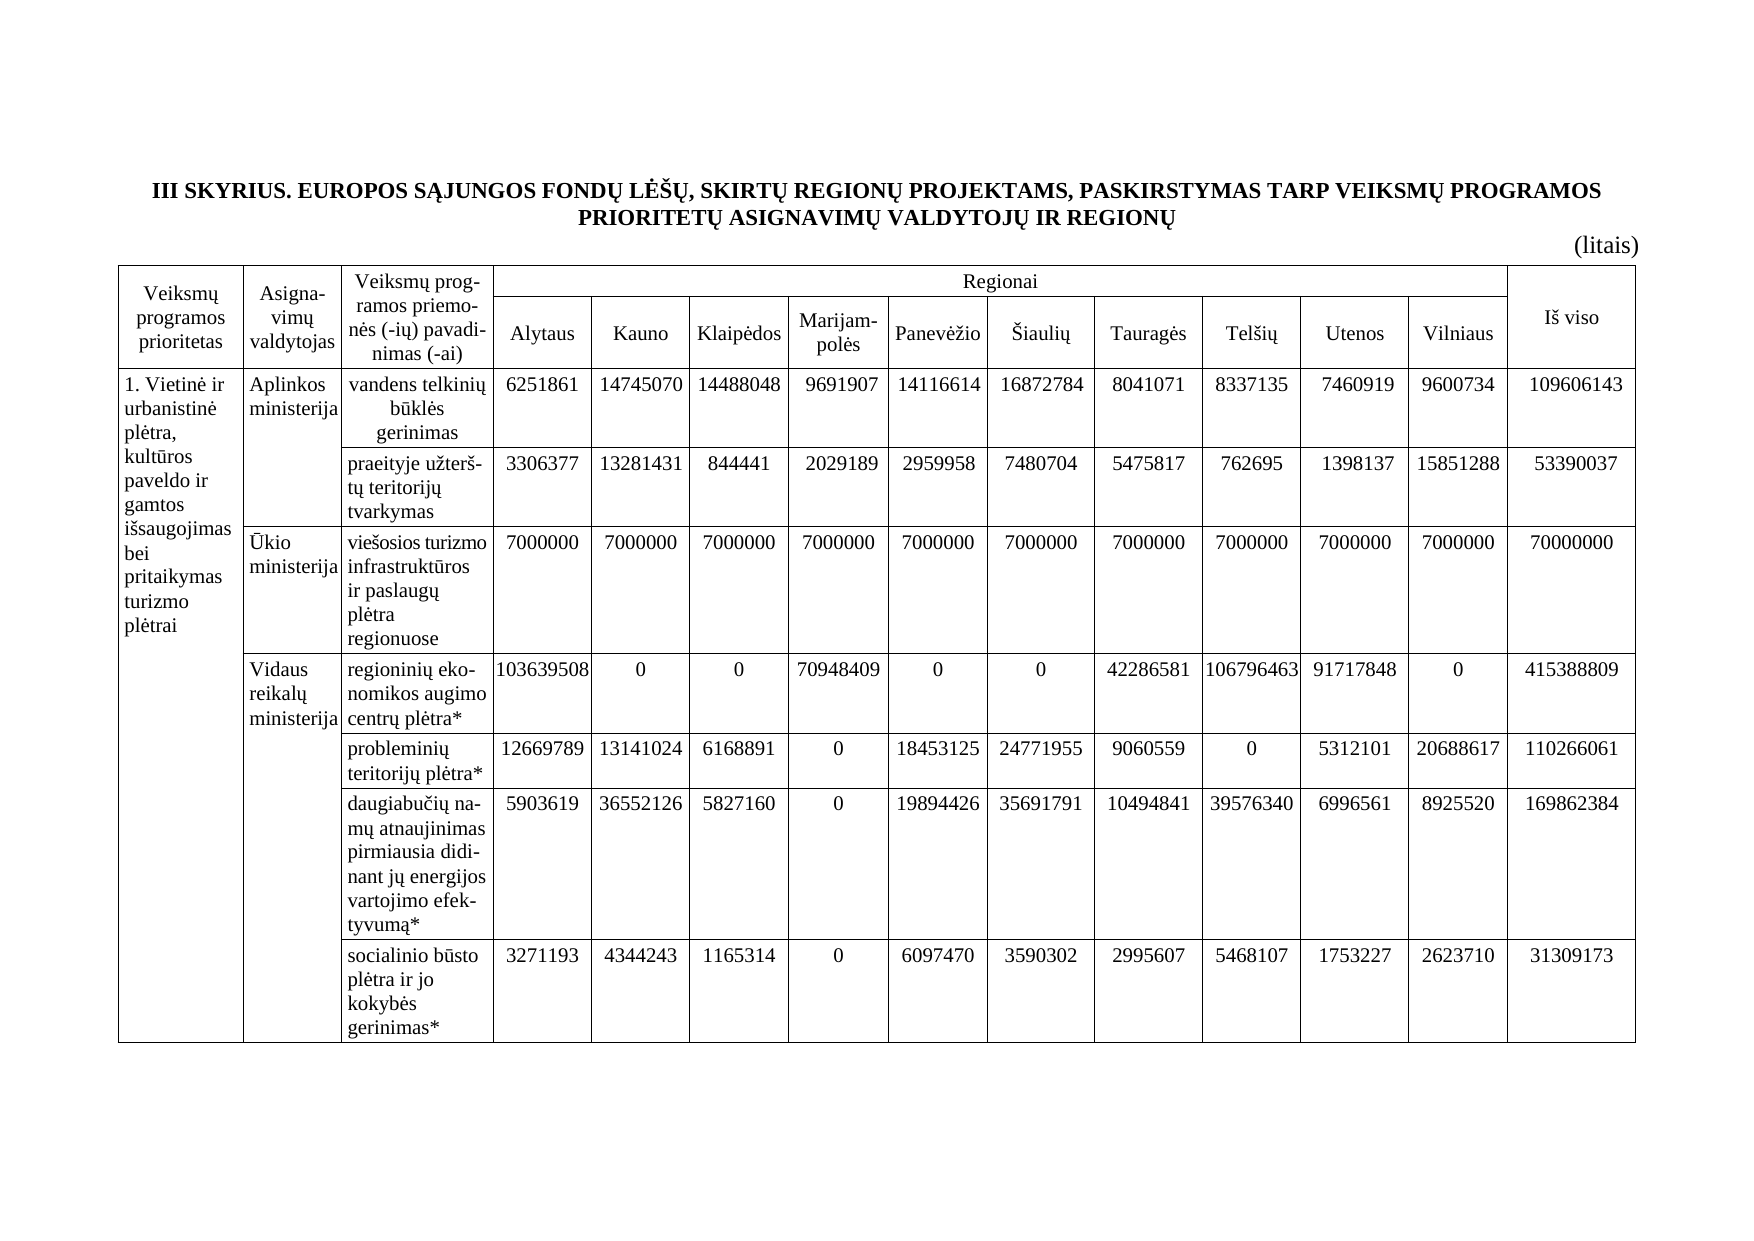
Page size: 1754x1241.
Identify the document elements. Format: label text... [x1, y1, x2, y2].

table_cell Panevėžio [889, 297, 987, 368]
text (litais) [118, 230, 1639, 259]
table_cell Utenos [1301, 297, 1408, 368]
table_cell 5827160 [690, 789, 788, 939]
table_cell Alytaus [494, 297, 591, 368]
table_cell 0 [1409, 654, 1507, 732]
table_cell 70948409 [789, 654, 888, 732]
table_cell 7000000 [494, 527, 591, 653]
table_cell 2029189 [789, 448, 888, 526]
table_cell 31309173 [1508, 940, 1635, 1042]
table_cell regioninių eko­nomikos augimo centrų plėtra* [342, 654, 493, 732]
table_cell 0 [889, 654, 987, 732]
table_cell 103639508 [494, 654, 591, 732]
table_cell 7000000 [1203, 527, 1300, 653]
table_cell 0 [789, 734, 888, 787]
table_cell 0 [690, 654, 788, 732]
table_cell 1398137 [1301, 448, 1408, 526]
table_cell 5468107 [1203, 940, 1300, 1042]
table_cell viešosios turizmo infrastruktūros ir paslaugų plėtra regionuose [342, 527, 493, 653]
subtitle III skyrius. Europos Sąjungos fondų lėšų, skirtų regionų projektams, paskirstymas tarp veiksmų programOS prioritetų asignavimų valdytojų ir regionų [118, 177, 1636, 230]
table_cell 0 [789, 940, 888, 1042]
table_cell 7000000 [1301, 527, 1408, 653]
table_cell 70000000 [1508, 527, 1635, 653]
table_cell 14488048 [690, 369, 788, 447]
table_cell 13281431 [592, 448, 689, 526]
table_cell 169862384 [1508, 789, 1635, 939]
table_cell 1. Vietinė ir urbanistinė plėtra, kultūros paveldo ir gamtos išsaugojimas bei pritaikymas turizmo plėtrai [119, 369, 243, 1042]
table_cell 53390037 [1508, 448, 1635, 526]
table_cell 9691907 [789, 369, 888, 447]
table_cell 844441 [690, 448, 788, 526]
table_cell Marijam-polės [789, 297, 888, 368]
table_cell 10494841 [1095, 789, 1202, 939]
table_cell 7000000 [889, 527, 987, 653]
table_cell 2995607 [1095, 940, 1202, 1042]
table_cell Vilniaus [1409, 297, 1507, 368]
table_cell 1165314 [690, 940, 788, 1042]
table_cell 7000000 [789, 527, 888, 653]
table_cell 7000000 [1095, 527, 1202, 653]
table_cell 8041071 [1095, 369, 1202, 447]
table_cell 20688617 [1409, 734, 1507, 787]
table_cell Tauragės [1095, 297, 1202, 368]
table_cell 16872784 [988, 369, 1094, 447]
table_cell 7480704 [988, 448, 1094, 526]
table_cell 7000000 [690, 527, 788, 653]
table_cell 7000000 [1409, 527, 1507, 653]
table_cell 19894426 [889, 789, 987, 939]
table_cell 13141024 [592, 734, 689, 787]
table_cell 24771955 [988, 734, 1094, 787]
table_cell 9600734 [1409, 369, 1507, 447]
table_cell Telšių [1203, 297, 1300, 368]
table_cell 5475817 [1095, 448, 1202, 526]
table_cell 14116614 [889, 369, 987, 447]
table_cell 762695 [1203, 448, 1300, 526]
table_cell 35691791 [988, 789, 1094, 939]
table_cell 12669789 [494, 734, 591, 787]
table_header Veiksmų programos prioritetas [119, 266, 243, 368]
table_cell 91717848 [1301, 654, 1408, 732]
table_cell 5312101 [1301, 734, 1408, 787]
table_cell 106796463 [1203, 654, 1300, 732]
table_cell 15851288 [1409, 448, 1507, 526]
table_cell 3306377 [494, 448, 591, 526]
table_cell 0 [592, 654, 689, 732]
table_cell 6251861 [494, 369, 591, 447]
table_cell 110266061 [1508, 734, 1635, 787]
table_cell Šiaulių [988, 297, 1094, 368]
table_cell 6168891 [690, 734, 788, 787]
table_cell Kauno [592, 297, 689, 368]
table_cell 4344243 [592, 940, 689, 1042]
table_cell 5903619 [494, 789, 591, 939]
table_cell 2623710 [1409, 940, 1507, 1042]
table_header Asigna­vimų valdytojas [244, 266, 341, 368]
table_cell daugiabučių na­mų atnaujinimas pirmiausia didi­nant jų energijos vartojimo efek­tyvumą* [342, 789, 493, 939]
table_cell 3590302 [988, 940, 1094, 1042]
table_cell 6996561 [1301, 789, 1408, 939]
table_cell 3271193 [494, 940, 591, 1042]
table_cell 0 [988, 654, 1094, 732]
table_cell 9060559 [1095, 734, 1202, 787]
table_cell praeityje užterš­tų teritorijų tvarkymas [342, 448, 493, 526]
table_header Iš viso [1508, 266, 1635, 368]
table_cell Ūkio ministerija [244, 527, 341, 653]
table_cell Klaipėdos [690, 297, 788, 368]
table_cell 0 [789, 789, 888, 939]
table_cell 8925520 [1409, 789, 1507, 939]
table_cell socialinio būsto plėtra ir jo koky­bės gerinimas* [342, 940, 493, 1042]
table_cell Aplinkos ministerija [244, 369, 341, 526]
table_cell 8337135 [1203, 369, 1300, 447]
table_cell 2959958 [889, 448, 987, 526]
table_header Veiksmų prog­ramos priemo­nės (-ių) pavadi­ni­mas (-ai) [342, 266, 493, 368]
table_cell 6097470 [889, 940, 987, 1042]
table_cell 36552126 [592, 789, 689, 939]
table_cell Vidaus reikalų ministerija [244, 654, 341, 1042]
table_cell 415388809 [1508, 654, 1635, 732]
table_cell 0 [1203, 734, 1300, 787]
table_cell 18453125 [889, 734, 987, 787]
table_header Regionai [494, 266, 1507, 296]
table_cell 7000000 [988, 527, 1094, 653]
table_cell 1753227 [1301, 940, 1408, 1042]
table_cell 7000000 [592, 527, 689, 653]
table_cell 14745070 [592, 369, 689, 447]
table_cell 7460919 [1301, 369, 1408, 447]
table_cell 109606143 [1508, 369, 1635, 447]
table_cell probleminių teritorijų plėtra* [342, 734, 493, 787]
table_cell vandens telkinių būklės gerinimas [342, 369, 493, 447]
table_cell 39576340 [1203, 789, 1300, 939]
table_cell 42286581 [1095, 654, 1202, 732]
